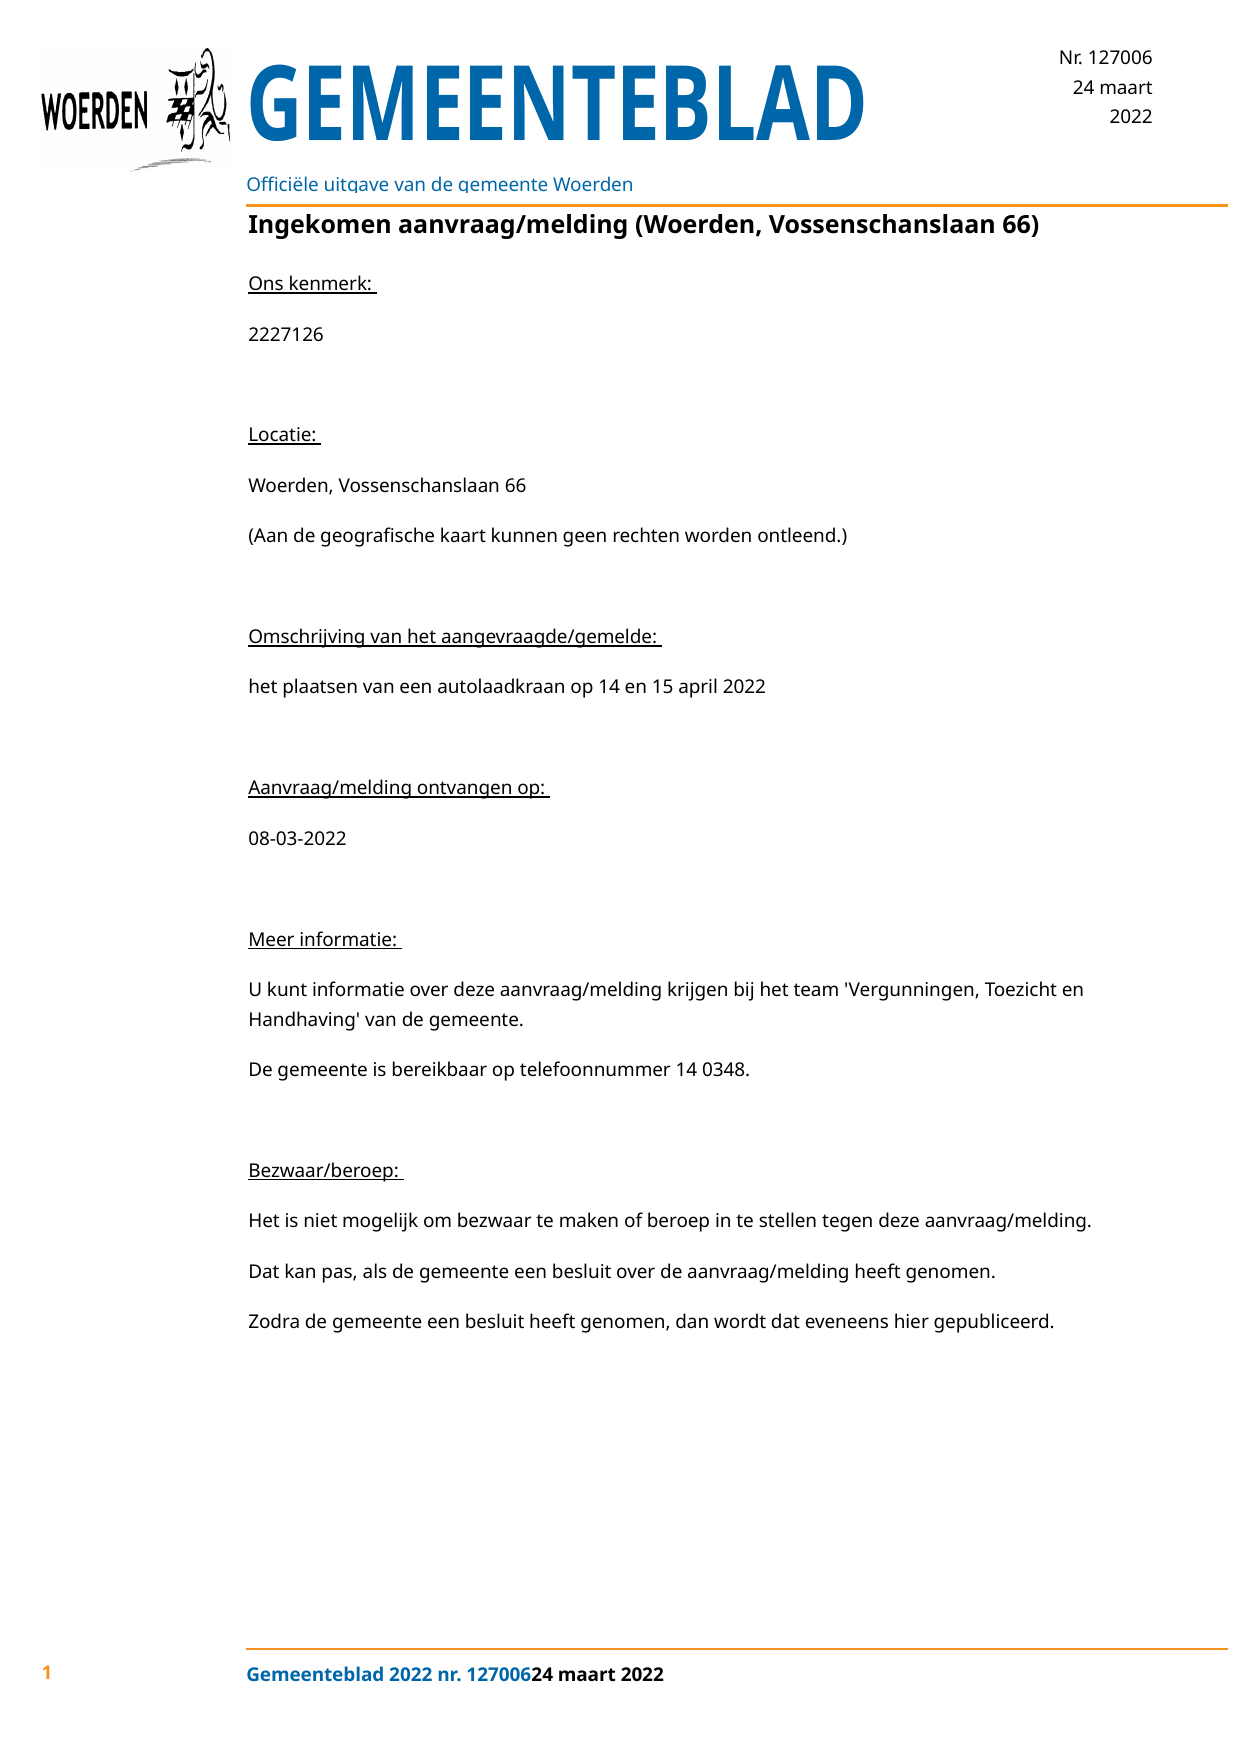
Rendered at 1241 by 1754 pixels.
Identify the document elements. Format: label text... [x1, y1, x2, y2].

text De gemeente is bereikbaar op telefoonnummer 14 0348. [248, 1056, 1152, 1082]
text Zodra de gemeente een besluit heeft genomen, dan wordt dat eveneens hier gepubliceerd. [248, 1308, 1152, 1334]
text 08-03-2022 [248, 825, 1152, 851]
text het plaatsen van een autolaadkraan op 14 en 15 april 2022 [248, 674, 1152, 699]
text Aanvraag/melding ontvangen op: [248, 774, 1152, 800]
text U kunt informatie over deze aanvraag/melding krijgen bij het team 'Vergunningen, Toezicht en Handhaving' van de gemeente. [248, 976, 1152, 1031]
text Dat kan pas, als de gemeente een besluit over de aanvraag/melding heeft genomen. [248, 1258, 1152, 1283]
text Locatie: [248, 422, 1152, 447]
text Ons kenmerk: [248, 270, 1152, 296]
text 2227126 [248, 321, 1152, 346]
text Omschrijving van het aangevraagde/gemelde: [248, 623, 1152, 649]
text Het is niet mogelijk om bezwaar te maken of beroep in te stellen tegen deze aanvraag/melding. [248, 1207, 1152, 1233]
text (Aan de geografische kaart kunnen geen rechten worden ontleend.) [248, 522, 1152, 548]
text Bezwaar/beroep: [248, 1157, 1152, 1183]
text Meer informatie: [248, 926, 1152, 951]
picture [41, 47, 231, 172]
text Woerden, Vossenschanslaan 66 [248, 472, 1152, 498]
text Ingekomen aanvraag/melding (Woerden, Vossenschanslaan 66) [248, 207, 1152, 241]
